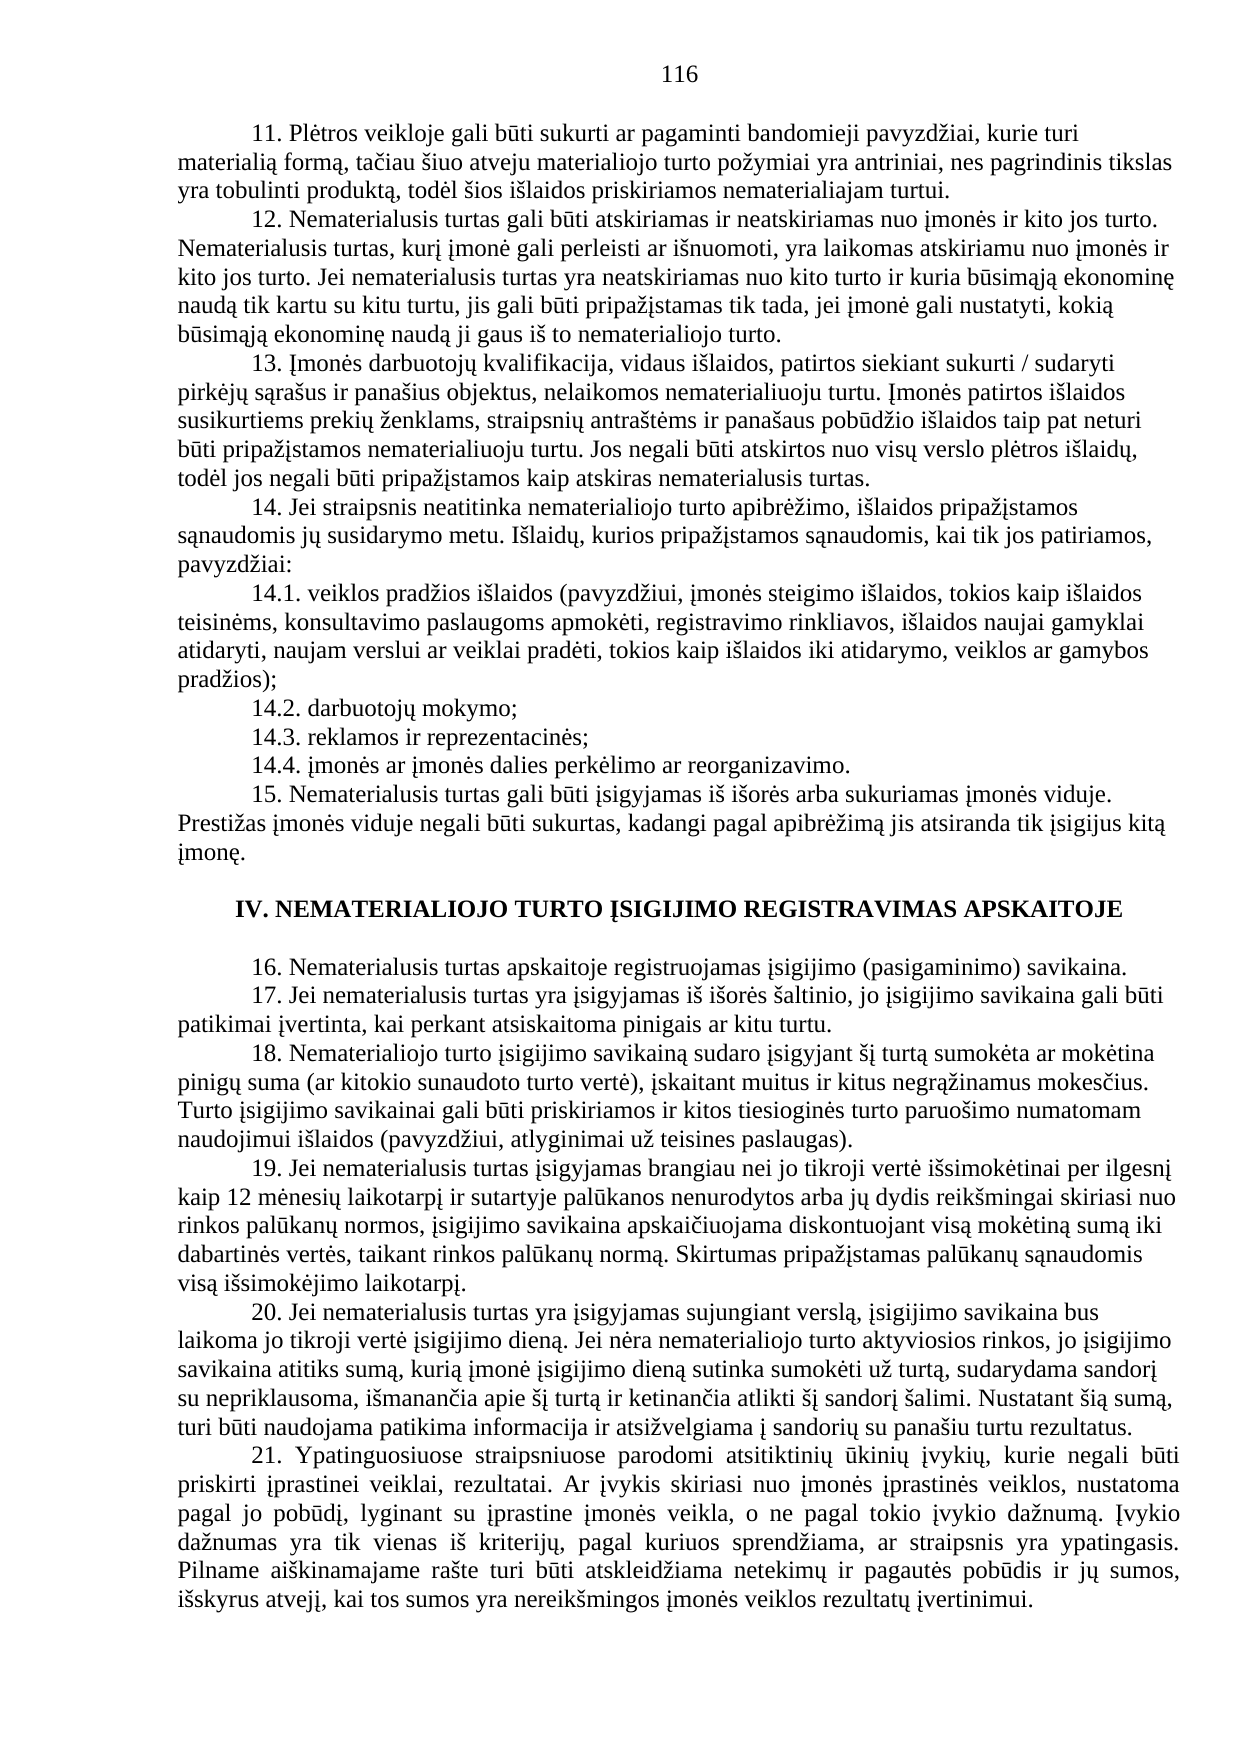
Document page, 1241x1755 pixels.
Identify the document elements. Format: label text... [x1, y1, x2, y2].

text 14. Jei straipsnis neatitinka nematerialiojo turto apibrėžimo, išlaidos pripažįstamos sąnaudomis jų susidarymo metu. Išlaidų, kurios pripažįstamos sąnaudomis, kai tik jos patiriamos, pavyzdžiai: [177, 492, 1181, 578]
text 16. Nematerialusis turtas apskaitoje registruojamas įsigijimo (pasigaminimo) savikaina. [177, 952, 1181, 981]
text 14.2. darbuotojų mokymo; [177, 693, 1181, 722]
text 15. Nematerialusis turtas gali būti įsigyjamas iš išorės arba sukuriamas įmonės viduje. Prestižas įmonės viduje negali būti sukurtas, kadangi pagal apibrėžimą jis atsiranda tik įsigijus kitą įmonę. [177, 779, 1181, 866]
text 17. Jei nematerialusis turtas yra įsigyjamas iš išorės šaltinio, jo įsigijimo savikaina gali būti patikimai įvertinta, kai perkant atsiskaitoma pinigais ar kitu turtu. [177, 981, 1181, 1038]
text 20. Jei nematerialusis turtas yra įsigyjamas sujungiant verslą, įsigijimo savikaina bus laikoma jo tikroji vertė įsigijimo dieną. Jei nėra nematerialiojo turto aktyviosios rinkos, jo įsigijimo savikaina atitiks sumą, kurią įmonė įsigijimo dieną sutinka sumokėti už turtą, sudarydama sandorį su nepriklausoma, išmanančia apie šį turtą ir ketinančia atlikti šį sandorį šalimi. Nustatant šią sumą, turi būti naudojama patikima informacija ir atsižvelgiama į sandorių su panašiu turtu rezultatus. [177, 1297, 1181, 1441]
text 11. Plėtros veikloje gali būti sukurti ar pagaminti bandomieji pavyzdžiai, kurie turi materialią formą, tačiau šiuo atveju materialiojo turto požymiai yra antriniai, nes pagrindinis tikslas yra tobulinti produktą, todėl šios išlaidos priskiriamos nematerialiajam turtui. [177, 118, 1181, 204]
text 12. Nematerialusis turtas gali būti atskiriamas ir neatskiriamas nuo įmonės ir kito jos turto. Nematerialusis turtas, kurį įmonė gali perleisti ar išnuomoti, yra laikomas atskiriamu nuo įmonės ir kito jos turto. Jei nematerialusis turtas yra neatskiriamas nuo kito turto ir kuria būsimąją ekonominę naudą tik kartu su kitu turtu, jis gali būti pripažįstamas tik tada, jei įmonė gali nustatyti, kokią būsimąją ekonominę naudą ji gaus iš to nematerialiojo turto. [177, 204, 1181, 348]
text 14.4. įmonės ar įmonės dalies perkėlimo ar reorganizavimo. [177, 751, 1181, 779]
text 19. Jei nematerialusis turtas įsigyjamas brangiau nei jo tikroji vertė išsimokėtinai per ilgesnį kaip 12 mėnesių laikotarpį ir sutartyje palūkanos nenurodytos arba jų dydis reikšmingai skiriasi nuo rinkos palūkanų normos, įsigijimo savikaina apskaičiuojama diskontuojant visą mokėtiną sumą iki dabartinės vertės, taikant rinkos palūkanų normą. Skirtumas pripažįstamas palūkanų sąnaudomis visą išsimokėjimo laikotarpį. [177, 1153, 1181, 1297]
text 14.1. veiklos pradžios išlaidos (pavyzdžiui, įmonės steigimo išlaidos, tokios kaip išlaidos teisinėms, konsultavimo paslaugoms apmokėti, registravimo rinkliavos, išlaidos naujai gamyklai atidaryti, naujam verslui ar veiklai pradėti, tokios kaip išlaidos iki atidarymo, veiklos ar gamybos pradžios); [177, 578, 1181, 693]
text 14.3. reklamos ir reprezentacinės; [177, 722, 1181, 751]
text 18. Nematerialiojo turto įsigijimo savikainą sudaro įsigyjant šį turtą sumokėta ar mokėtina pinigų suma (ar kitokio sunaudoto turto vertė), įskaitant muitus ir kitus negrąžinamus mokesčius. Turto įsigijimo savikainai gali būti priskiriamos ir kitos tiesioginės turto paruošimo numatomam naudojimui išlaidos (pavyzdžiui, atlyginimai už teisines paslaugas). [177, 1038, 1181, 1153]
text IV. NEMATERIALIOJO TURTO ĮSIGIJIMO REGISTRAVIMAS APSKAITOJE [177, 894, 1181, 923]
text 13. Įmonės darbuotojų kvalifikacija, vidaus išlaidos, patirtos siekiant sukurti / sudaryti pirkėjų sąrašus ir panašius objektus, nelaikomos nematerialiuoju turtu. Įmonės patirtos išlaidos susikurtiems prekių ženklams, straipsnių antraštėms ir panašaus pobūdžio išlaidos taip pat neturi būti pripažįstamos nematerialiuoju turtu. Jos negali būti atskirtos nuo visų verslo plėtros išlaidų, todėl jos negali būti pripažįstamos kaip atskiras nematerialusis turtas. [177, 348, 1181, 492]
text 21. Ypatinguosiuose straipsniuose parodomi atsitiktinių ūkinių įvykių, kurie negali būti priskirti įprastinei veiklai, rezultatai. Ar įvykis skiriasi nuo įmonės įprastinės veiklos, nustatoma pagal jo pobūdį, lyginant su įprastine įmonės veikla, o ne pagal tokio įvykio dažnumą. Įvykio dažnumas yra tik vienas iš kriterijų, pagal kuriuos sprendžiama, ar straipsnis yra ypatingasis. Pilname aiškinamajame rašte turi būti atskleidžiama netekimų ir pagautės pobūdis ir jų sumos, išskyrus atvejį, kai tos sumos yra nereikšmingos įmonės veiklos rezultatų įvertinimui. [177, 1441, 1181, 1613]
